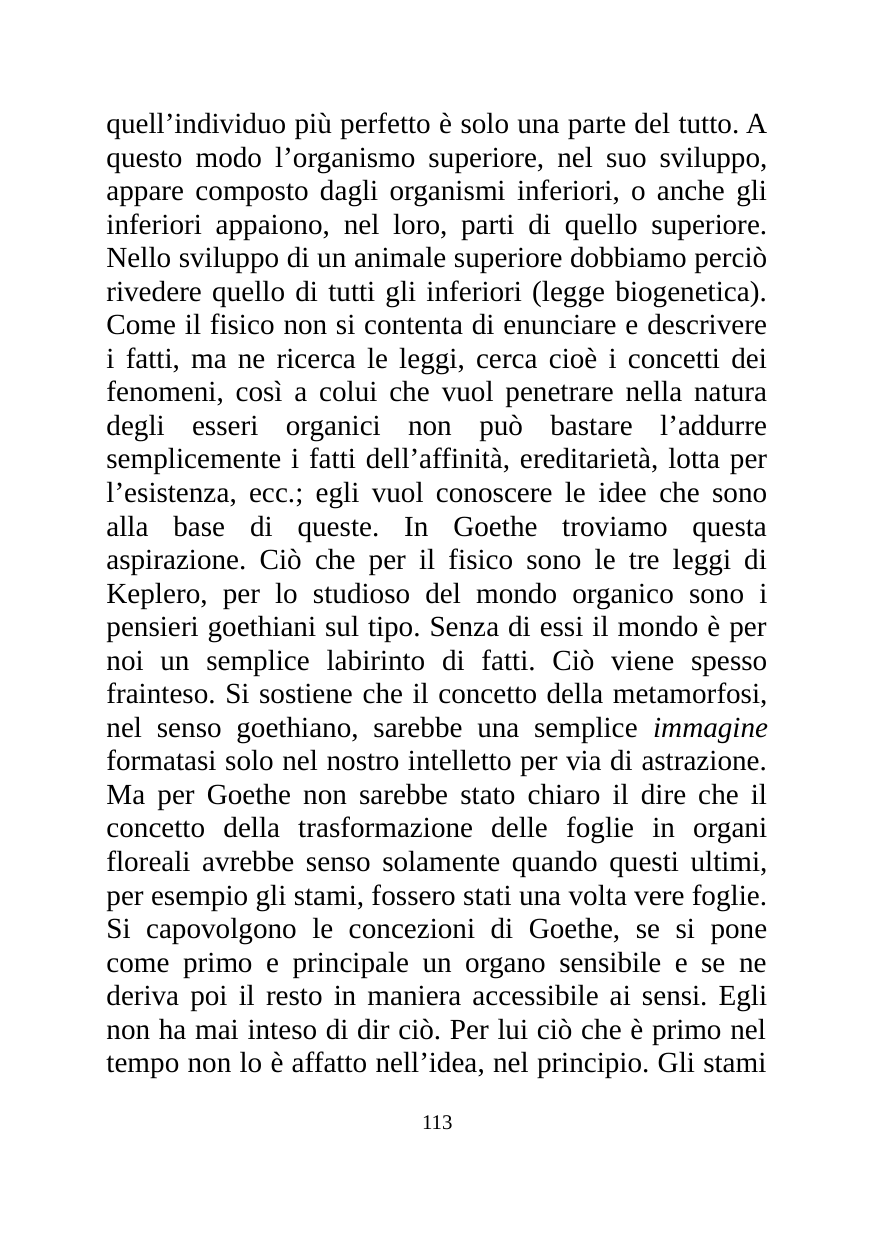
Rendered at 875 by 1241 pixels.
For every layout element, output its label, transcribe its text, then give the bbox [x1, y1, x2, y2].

text quell’individuo più perfetto è solo una parte del tutto. A questo modo l’organismo superiore, nel suo sviluppo, appare composto dagli organismi inferiori, o anche gli inferiori appaiono, nel loro, parti di quello superiore. Nello sviluppo di un animale superiore dobbiamo perciò rivedere quello di tutti gli inferiori (legge biogenetica). Come il fisico non si contenta di enunciare e descrivere i fatti, ma ne ricerca le leggi, cerca cioè i concetti dei fenomeni, così a colui che vuol penetrare nella natura degli esseri organici non può bastare l’addurre semplicemente i fatti dell’affinità, ereditarietà, lotta per l’esistenza, ecc.; egli vuol conoscere le idee che sono alla base di queste. In Goethe troviamo questa aspirazione. Ciò che per il fisico sono le tre leggi di Keplero, per lo studioso del mondo organico sono i pensieri goethiani sul tipo. Senza di essi il mondo è per noi un semplice labirinto di fatti. Ciò viene spesso frainteso. Si sostiene che il concetto della metamorfosi, nel senso goethiano, sarebbe una semplice immagine formatasi solo nel nostro intelletto per via di astrazione. Ma per Goethe non sarebbe stato chiaro il dire che il concetto della trasformazione delle foglie in organi floreali avrebbe senso solamente quando questi ultimi, per esempio gli stami, fossero stati una volta vere foglie. Si capovolgono le concezioni di Goethe, se si pone come primo e principale un organo sensibile e se ne deriva poi il resto in maniera accessibile ai sensi. Egli non ha mai inteso di dir ciò. Per lui ciò che è primo nel tempo non lo è affatto nell’idea, nel principio. Gli stami [106, 106, 768, 1079]
